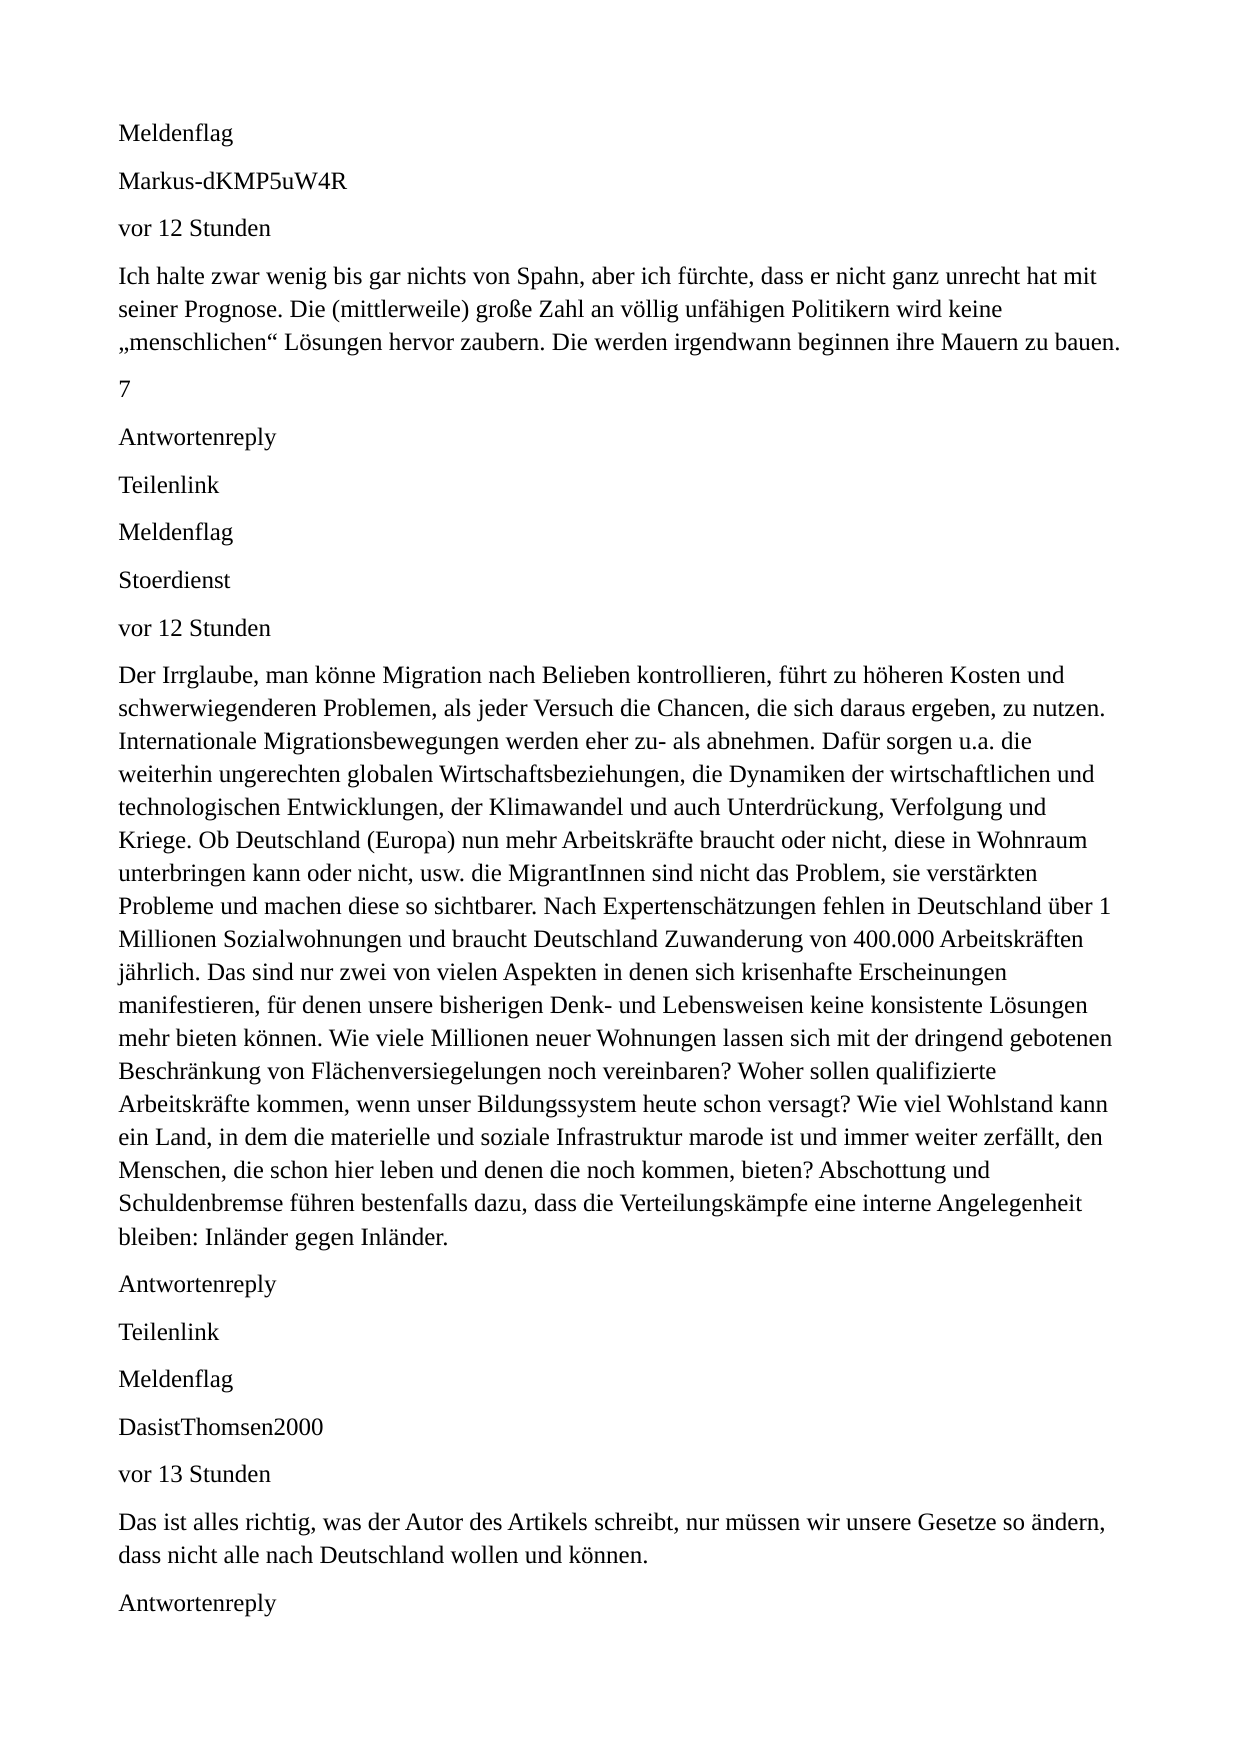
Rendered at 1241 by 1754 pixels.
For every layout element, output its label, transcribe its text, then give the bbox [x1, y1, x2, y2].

text Der Irrglaube, man könne Migration nach Belieben kontrollieren, führt zu höheren Kosten und schwerwiegenderen Problemen, als jeder Versuch die Chancen, die sich daraus ergeben, zu nutzen. Internationale Migrationsbewegungen werden eher zu- als abnehmen. Dafür sorgen u.a. die weiterhin ungerechten globalen Wirtschaftsbeziehungen, die Dynamiken der wirtschaftlichen und technologischen Entwicklungen, der Klimawandel und auch Unterdrückung, Verfolgung und Kriege. Ob Deutschland (Europa) nun mehr Arbeitskräfte braucht oder nicht, diese in Wohnraum unterbringen kann oder nicht, usw. die MigrantInnen sind nicht das Problem, sie verstärkten Probleme und machen diese so sichtbarer. Nach Expertenschätzungen fehlen in Deutschland über 1 Millionen Sozialwohnungen und braucht Deutschland Zuwanderung von 400.000 Arbeitskräften jährlich. Das sind nur zwei von vielen Aspekten in denen sich krisenhafte Erscheinungen manifestieren, für denen unsere bisherigen Denk- und Lebensweisen keine konsistente Lösungen mehr bieten können. Wie viele Millionen neuer Wohnungen lassen sich mit der dringend gebotenen Beschränkung von Flächenversiegelungen noch vereinbaren? Woher sollen qualifizierte Arbeitskräfte kommen, wenn unser Bildungssystem heute schon versagt? Wie viel Wohlstand kann ein Land, in dem die materielle und soziale Infrastruktur marode ist und immer weiter zerfällt, den Menschen, die schon hier leben und denen die noch kommen, bieten? Abschottung und Schuldenbremse führen bestenfalls dazu, dass die Verteilungskämpfe eine interne Angelegenheit bleiben: Inländer gegen Inländer. [118, 660, 1122, 1250]
text Antwortenreply [118, 1588, 1122, 1617]
text Meldenflag [118, 1364, 1122, 1393]
text Teilenlink [118, 1317, 1122, 1346]
text Meldenflag [118, 517, 1122, 546]
text Das ist alles richtig, was der Autor des Artikels schreibt, nur müssen wir unsere Gesetze so ändern, dass nicht alle nach Deutschland wollen und können. [118, 1507, 1122, 1569]
text Ich halte zwar wenig bis gar nichts von Spahn, aber ich fürchte, dass er nicht ganz unrecht hat mit seiner Prognose. Die (mittlerweile) große Zahl an völlig unfähigen Politikern wird keine „menschlichen“ Lösungen hervor zaubern. Die werden irgendwann beginnen ihre Mauern zu bauen. [118, 261, 1122, 356]
text Teilenlink [118, 470, 1122, 498]
text vor 13 Stunden [118, 1459, 1122, 1488]
text Antwortenreply [118, 422, 1122, 451]
text vor 12 Stunden [118, 213, 1122, 242]
text Meldenflag [118, 118, 1122, 147]
text Stoerdienst [118, 565, 1122, 594]
text DasistThomsen2000 [118, 1412, 1122, 1441]
text vor 12 Stunden [118, 613, 1122, 641]
text Antwortenreply [118, 1269, 1122, 1298]
text 7 [118, 374, 1122, 403]
text Markus-dKMP5uW4R [118, 166, 1122, 194]
